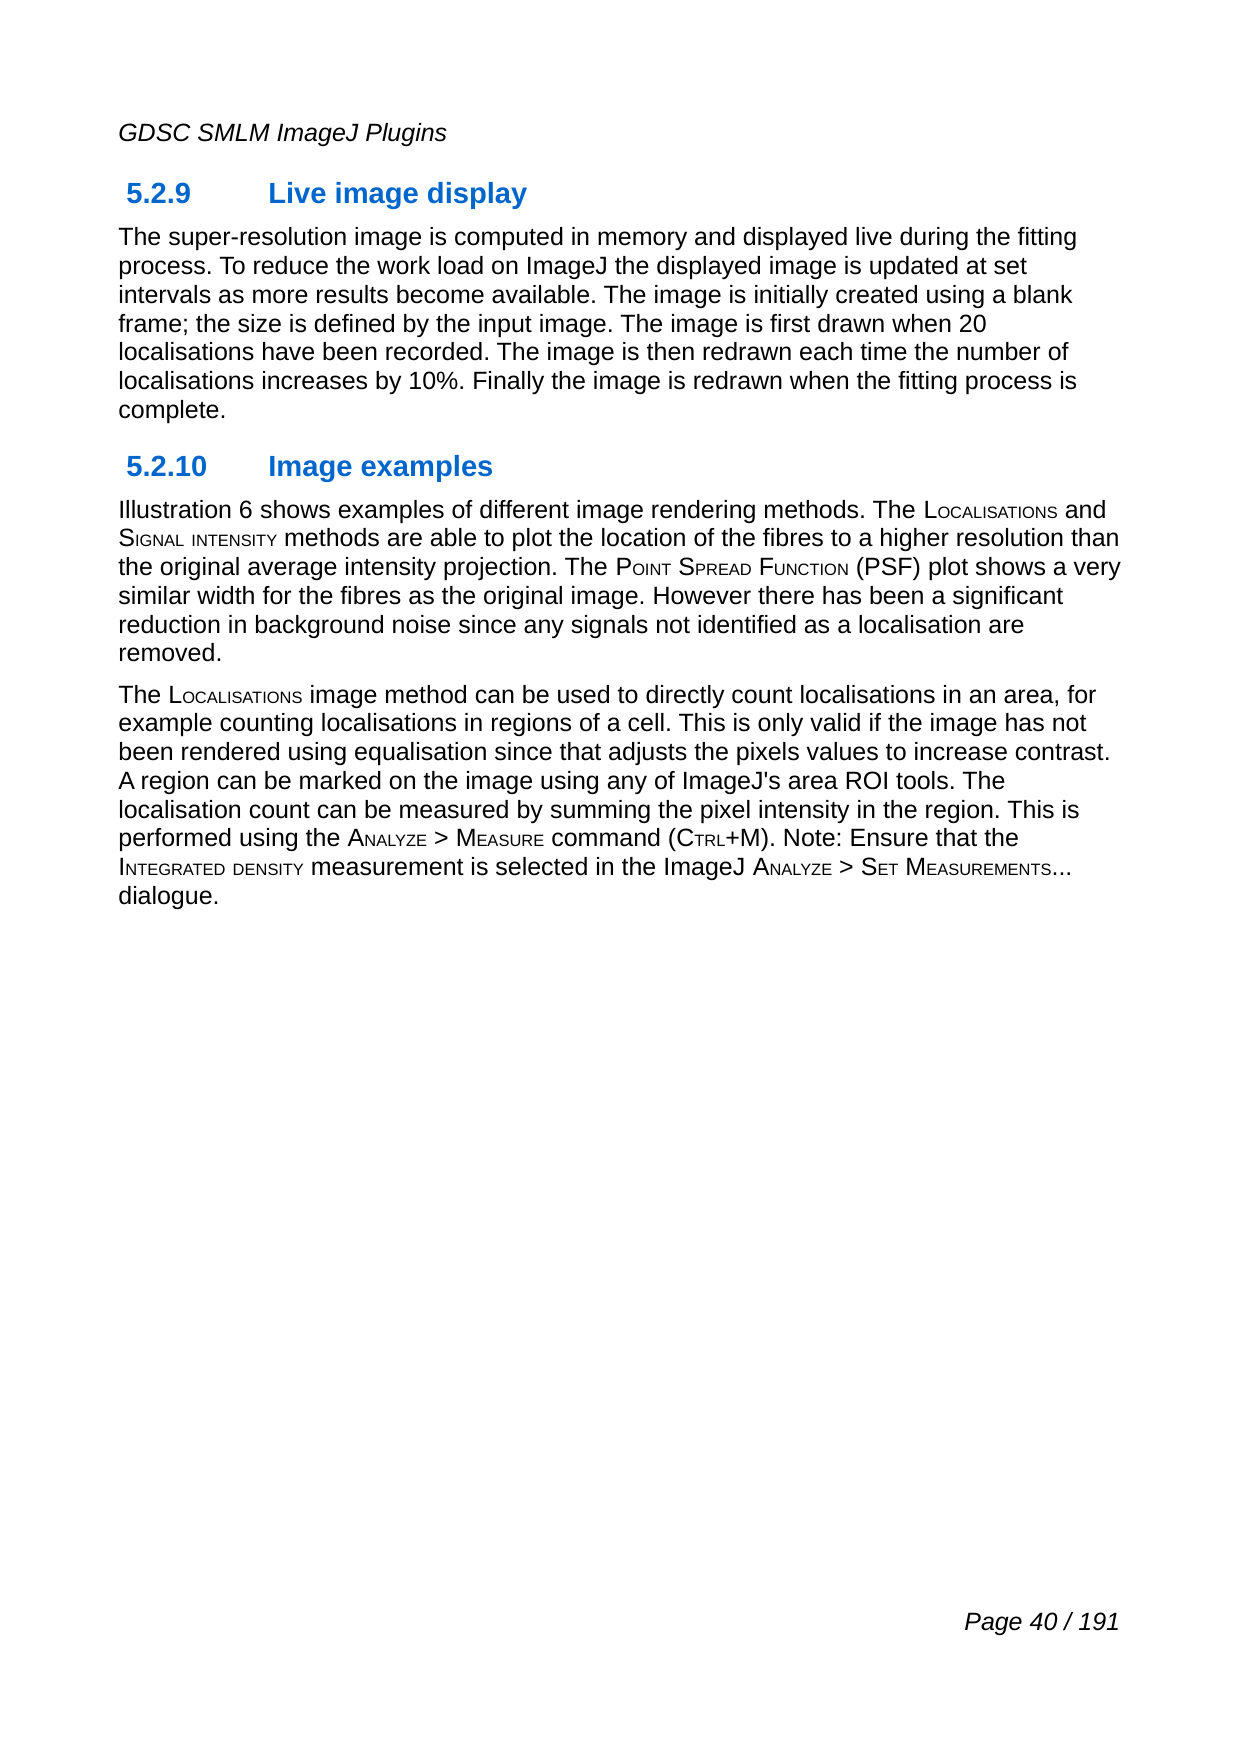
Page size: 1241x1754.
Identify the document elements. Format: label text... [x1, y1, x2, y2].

text Illustration 6 shows examples of different image rendering methods. The Localisations and Signal intensity methods are able to plot the location of the fibres to a higher resolution than the original average intensity projection. The Point Spread Function (PSF) plot shows a very similar width for the fibres as the original image. However there has been a significant reduction in background noise since any signals not identified as a localisation are removed. [118, 495, 1122, 667]
text The super-resolution image is computed in memory and displayed live during the fitting process. To reduce the work load on ImageJ the displayed image is updated at set intervals as more results become available. The image is initially created using a blank frame; the size is defined by the input image. The image is first drawn when 20 localisations have been recorded. The image is then redrawn each time the number of localisations increases by 10%. Finally the image is redrawn when the fitting process is complete. [118, 222, 1122, 424]
subtitle Live image display [118, 176, 1122, 210]
text The Localisations image method can be used to directly count localisations in an area, for example counting localisations in regions of a cell. This is only valid if the image has not been rendered using equalisation since that adjusts the pixels values to increase contrast. A region can be marked on the image using any of ImageJ's area ROI tools. The localisation count can be measured by summing the pixel intensity in the region. This is performed using the Analyze > Measure command (Ctrl+M). Note: Ensure that the Integrated density measurement is selected in the ImageJ Analyze > Set Measurements... dialogue. [118, 680, 1122, 910]
subtitle Image examples [118, 449, 1122, 482]
